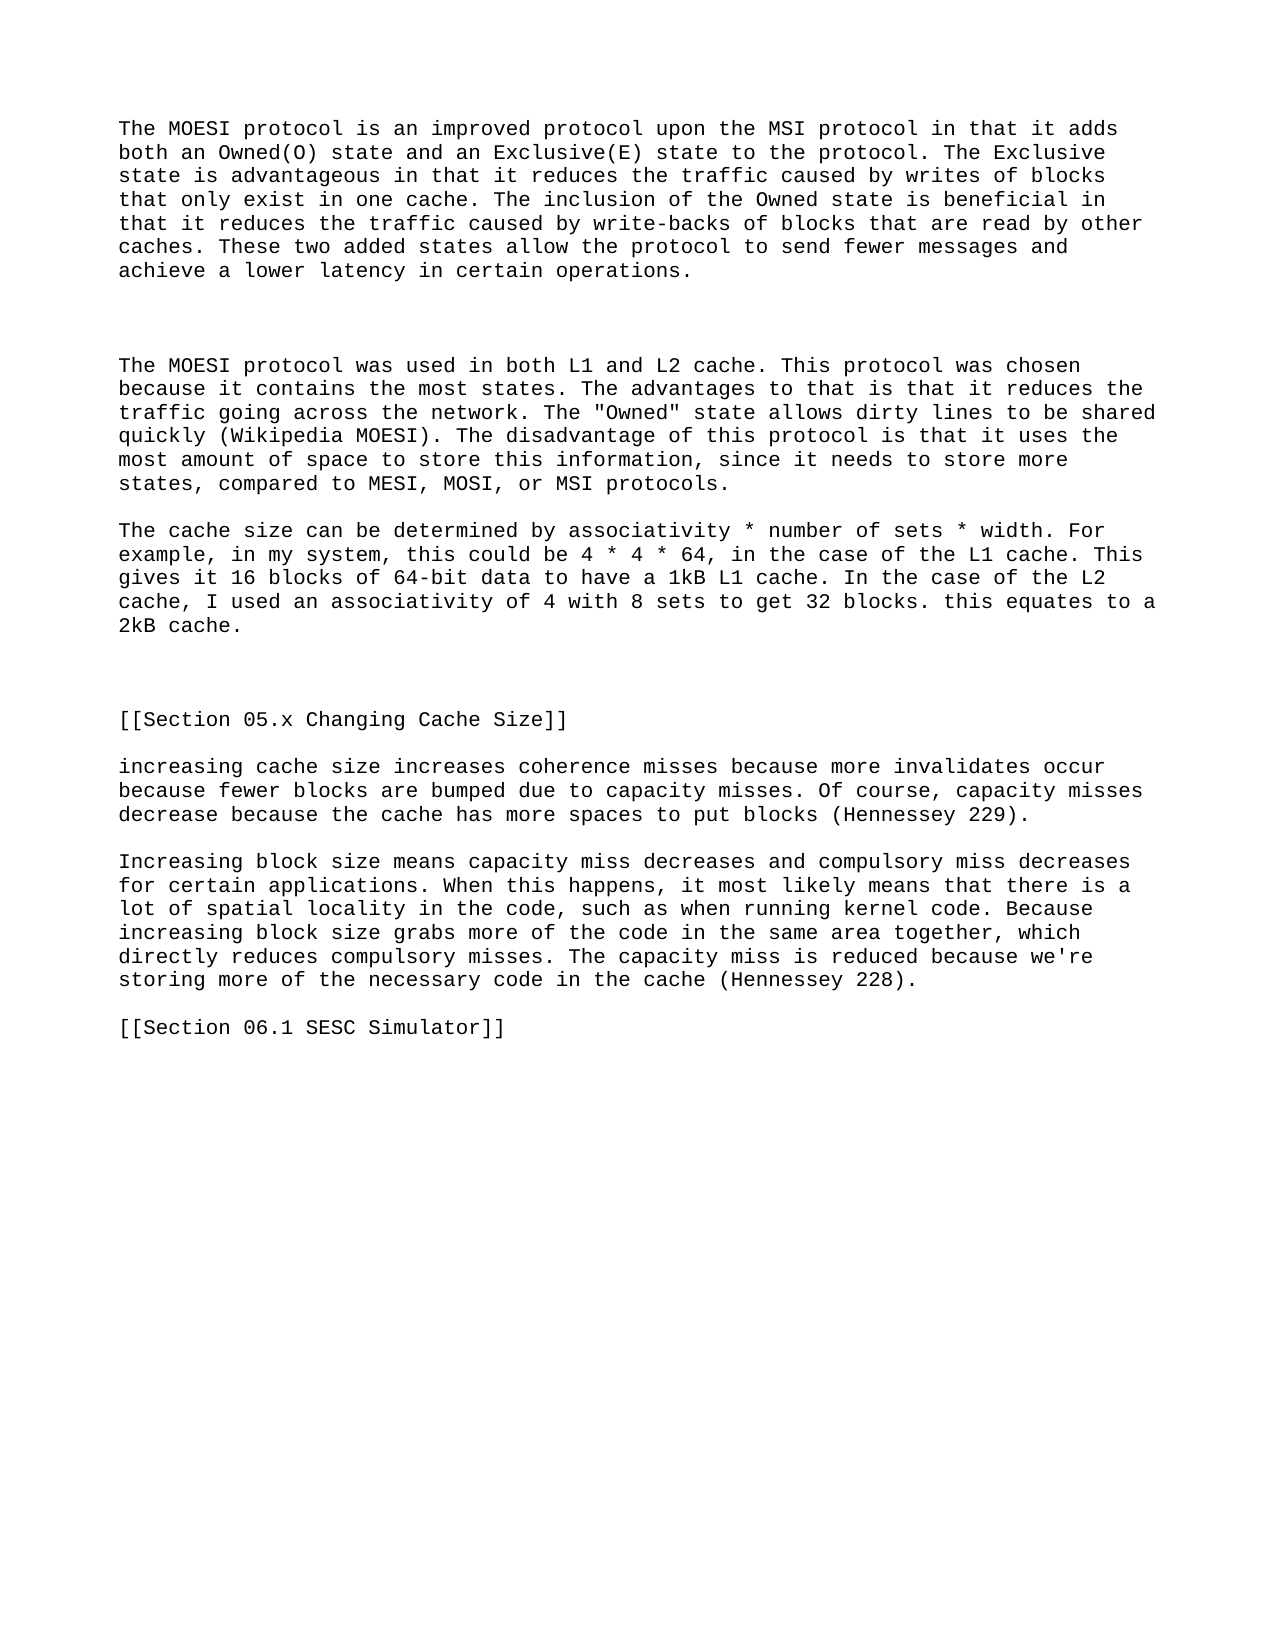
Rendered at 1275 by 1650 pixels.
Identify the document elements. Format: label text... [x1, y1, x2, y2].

text [[Section 06.1 SESC Simulator]] [118, 1017, 1157, 1040]
text Increasing block size means capacity miss decreases and compulsory miss decreases for certain applications. When this happens, it most likely means that there is a lot of spatial locality in the code, such as when running kernel code. Because increasing block size grabs more of the code in the same area together, which directly reduces compulsory misses. The capacity miss is reduced because we're storing more of the necessary code in the cache (Hennessey 228). [118, 851, 1157, 993]
text The MOESI protocol was used in both L1 and L2 cache. This protocol was chosen because it contains the most states. The advantages to that is that it reduces the traffic going across the network. The "Owned" state allows dirty lines to be shared quickly (Wikipedia MOESI). The disadvantage of this protocol is that it uses the most amount of space to store this information, since it needs to store more states, compared to MESI, MOSI, or MSI protocols. [118, 354, 1157, 496]
text The MOESI protocol is an improved protocol upon the MSI protocol in that it adds both an Owned(O) state and an Exclusive(E) state to the protocol. The Exclusive state is advantageous in that it reduces the traffic caused by writes of blocks that only exist in one cache. The inclusion of the Owned state is beneficial in that it reduces the traffic caused by write-backs of blocks that are read by other caches. These two added states allow the protocol to send fewer messages and achieve a lower latency in certain operations. [118, 118, 1157, 284]
text increasing cache size increases coherence misses because more invalidates occur because fewer blocks are bumped due to capacity misses. Of course, capacity misses decrease because the cache has more spaces to put blocks (Hennessey 229). [118, 757, 1157, 827]
text [[Section 05.x Changing Cache Size]] [118, 709, 1157, 733]
text The cache size can be determined by associativity * number of sets * width. For example, in my system, this could be 4 * 4 * 64, in the case of the L1 cache. This gives it 16 blocks of 64-bit data to have a 1kB L1 cache. In the case of the L2 cache, I used an associativity of 4 with 8 sets to get 32 blocks. this equates to a 2kB cache. [118, 520, 1157, 638]
